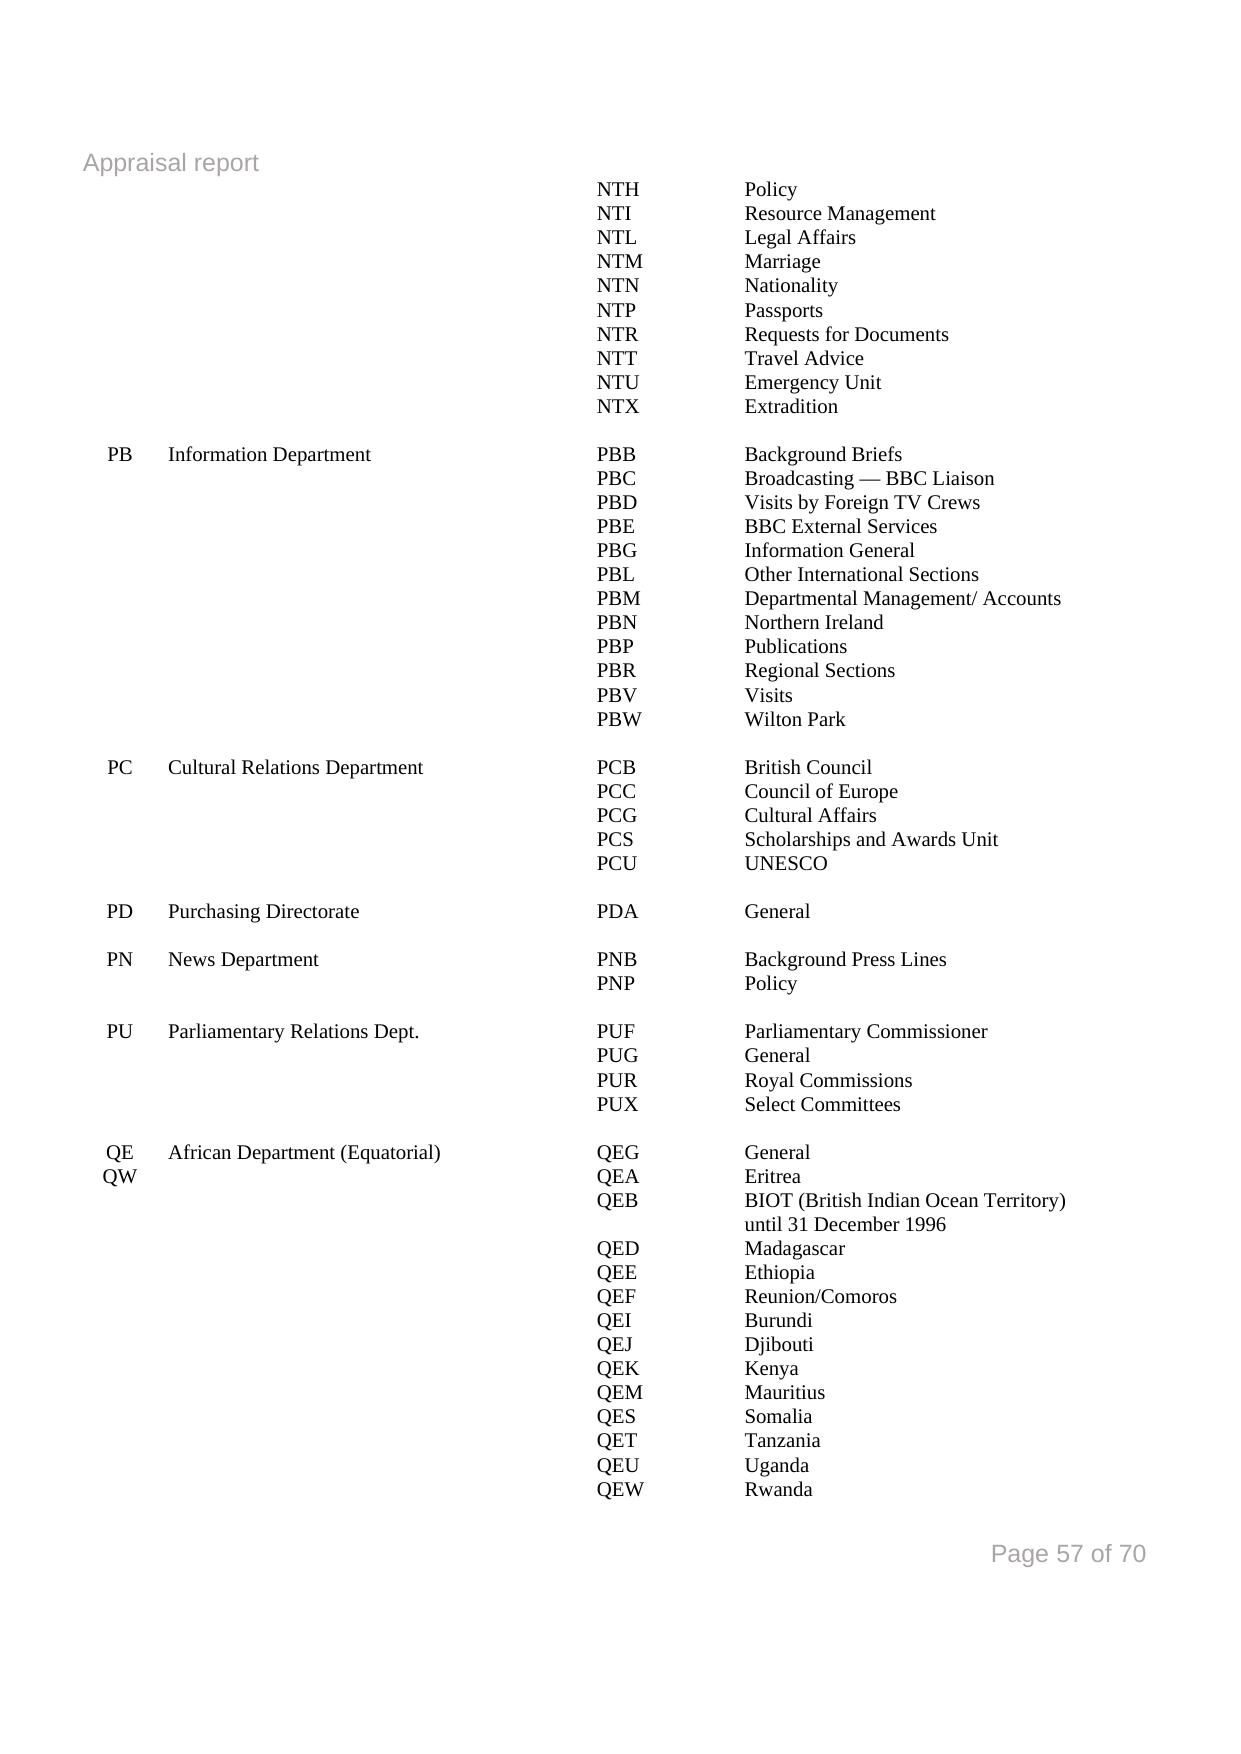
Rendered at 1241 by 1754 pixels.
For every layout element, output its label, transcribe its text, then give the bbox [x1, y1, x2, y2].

table_cell QEU [585, 1453, 733, 1477]
table_cell [83, 322, 157, 346]
table_cell [496, 683, 585, 707]
table_cell NTU [585, 370, 733, 394]
table_cell [496, 586, 585, 610]
table_cell [83, 346, 157, 370]
table_cell Wilton Park [733, 707, 1205, 731]
table_cell [83, 249, 157, 273]
table_cell [83, 490, 157, 514]
table_cell PBG [585, 538, 733, 562]
table_cell [496, 249, 585, 273]
table_cell [83, 514, 157, 538]
table_cell [83, 538, 157, 562]
table_cell [496, 971, 585, 995]
table_cell [83, 177, 157, 201]
table_cell [157, 1092, 496, 1116]
table_cell [83, 1356, 157, 1380]
table_cell Travel Advice [733, 346, 1205, 370]
table_cell PCB [585, 755, 733, 779]
table_cell [83, 1044, 157, 1067]
table_cell [157, 971, 496, 995]
table_cell [157, 610, 496, 634]
table_cell [83, 1116, 157, 1140]
table_cell PB [83, 442, 157, 466]
table_cell Select Committees [733, 1092, 1205, 1116]
table_cell BIOT (British Indian Ocean Territory) until 31 December 1996 [733, 1188, 1205, 1236]
table_cell PBM [585, 586, 733, 610]
table_cell PBB [585, 442, 733, 466]
table_cell QEA [585, 1164, 733, 1188]
table_cell Extradition [733, 394, 1205, 418]
table_cell PUX [585, 1092, 733, 1116]
table_cell Legal Affairs [733, 225, 1205, 249]
table_cell Marriage [733, 249, 1205, 273]
table_cell [157, 562, 496, 586]
table_cell PBN [585, 610, 733, 634]
table_cell PBR [585, 659, 733, 682]
table_cell [157, 803, 496, 827]
table_cell [496, 731, 585, 755]
table_cell [83, 201, 157, 225]
table_cell [496, 1044, 585, 1067]
table_cell Requests for Documents [733, 322, 1205, 346]
table_cell PCC [585, 779, 733, 803]
table_cell [496, 1356, 585, 1380]
table_cell [496, 346, 585, 370]
table_cell [157, 1356, 496, 1380]
table_cell PN [83, 947, 157, 971]
table_cell [157, 1453, 496, 1477]
table_cell Council of Europe [733, 779, 1205, 803]
table_cell Eritrea [733, 1164, 1205, 1188]
table_cell [496, 899, 585, 923]
table_cell PBE [585, 514, 733, 538]
table_cell QE [83, 1140, 157, 1164]
table_cell [496, 1453, 585, 1477]
table_cell [83, 731, 157, 755]
table_cell [83, 995, 157, 1019]
table_cell [157, 370, 496, 394]
table_cell PNB [585, 947, 733, 971]
table_cell [83, 562, 157, 586]
table_cell [733, 995, 1205, 1019]
table_cell UNESCO [733, 851, 1205, 875]
table_cell Passports [733, 298, 1205, 322]
table_cell [157, 659, 496, 682]
table_cell [83, 225, 157, 249]
table_cell [83, 803, 157, 827]
table_cell [496, 995, 585, 1019]
table_cell QEE [585, 1260, 733, 1284]
table_cell [83, 875, 157, 899]
table_cell PDA [585, 899, 733, 923]
table_cell [496, 298, 585, 322]
table_cell [83, 1260, 157, 1284]
table_cell [157, 490, 496, 514]
table_cell [83, 586, 157, 610]
table_cell [496, 1236, 585, 1260]
table_cell [83, 851, 157, 875]
table_cell Tanzania [733, 1429, 1205, 1452]
table_cell Emergency Unit [733, 370, 1205, 394]
table_cell [83, 634, 157, 658]
table_cell [496, 394, 585, 418]
table_cell [157, 707, 496, 731]
table_cell [83, 1332, 157, 1356]
table_cell [496, 1380, 585, 1404]
table_cell Parliamentary Relations Dept. [157, 1019, 496, 1043]
table_cell PUR [585, 1068, 733, 1092]
table_cell [157, 225, 496, 249]
table_cell NTP [585, 298, 733, 322]
table_cell NTX [585, 394, 733, 418]
table_cell QEW [585, 1477, 733, 1501]
table_cell [496, 1068, 585, 1092]
table_cell QEF [585, 1284, 733, 1308]
table_cell [83, 274, 157, 297]
table_cell [157, 1284, 496, 1308]
table_cell [83, 298, 157, 322]
table_cell [83, 1308, 157, 1332]
table_cell [157, 1068, 496, 1092]
table_cell [157, 851, 496, 875]
table_cell [83, 779, 157, 803]
table_cell [496, 947, 585, 971]
table_cell [83, 659, 157, 682]
table_cell QEK [585, 1356, 733, 1380]
table_cell Nationality [733, 274, 1205, 297]
table_cell [496, 177, 585, 201]
table_cell [83, 1236, 157, 1260]
table_cell [733, 731, 1205, 755]
table_cell Policy [733, 177, 1205, 201]
table_cell [83, 610, 157, 634]
table_cell Royal Commissions [733, 1068, 1205, 1092]
table_cell [496, 1164, 585, 1188]
table_cell [496, 466, 585, 490]
table_cell [496, 1019, 585, 1043]
table_cell [157, 177, 496, 201]
table_cell [83, 971, 157, 995]
table_cell [496, 851, 585, 875]
table_cell [733, 923, 1205, 947]
table_cell Reunion/Comoros [733, 1284, 1205, 1308]
table_cell Madagascar [733, 1236, 1205, 1260]
table_cell PCU [585, 851, 733, 875]
table_cell [83, 1068, 157, 1092]
table_cell [496, 1477, 585, 1501]
table_cell [83, 1477, 157, 1501]
table_cell NTT [585, 346, 733, 370]
table_cell [496, 274, 585, 297]
table_cell [83, 394, 157, 418]
table_cell [496, 779, 585, 803]
table_cell QEI [585, 1308, 733, 1332]
table_cell Northern Ireland [733, 610, 1205, 634]
table_cell [496, 514, 585, 538]
table_cell Djibouti [733, 1332, 1205, 1356]
table_cell [83, 923, 157, 947]
table_cell Scholarships and Awards Unit [733, 827, 1205, 851]
table_cell Cultural Affairs [733, 803, 1205, 827]
table_cell [496, 1140, 585, 1164]
table_cell [157, 634, 496, 658]
table_cell General [733, 1140, 1205, 1164]
table_cell [157, 538, 496, 562]
table_cell Regional Sections [733, 659, 1205, 682]
table_cell Policy [733, 971, 1205, 995]
table_cell [83, 1380, 157, 1404]
table_cell [157, 346, 496, 370]
table_cell [585, 995, 733, 1019]
table_cell [496, 201, 585, 225]
table_cell Ethiopia [733, 1260, 1205, 1284]
table_cell [496, 1404, 585, 1428]
table_cell [496, 827, 585, 851]
table_cell [157, 1164, 496, 1188]
table_cell QES [585, 1404, 733, 1428]
table_cell PUF [585, 1019, 733, 1043]
table_cell QEM [585, 1380, 733, 1404]
table_cell Background Press Lines [733, 947, 1205, 971]
table_cell [157, 1380, 496, 1404]
table_cell [496, 1284, 585, 1308]
table_cell [157, 1308, 496, 1332]
table_cell [83, 827, 157, 851]
table_cell [157, 249, 496, 273]
table_cell [157, 1477, 496, 1501]
table_cell [496, 322, 585, 346]
table_cell Background Briefs [733, 442, 1205, 466]
table_cell African Department (Equatorial) [157, 1140, 496, 1164]
table_cell [157, 514, 496, 538]
table_cell Publications [733, 634, 1205, 658]
table_cell Visits by Foreign TV Crews [733, 490, 1205, 514]
table_cell [157, 683, 496, 707]
table_cell PBL [585, 562, 733, 586]
table_cell British Council [733, 755, 1205, 779]
table_cell NTR [585, 322, 733, 346]
table_cell [496, 1092, 585, 1116]
table_cell [157, 875, 496, 899]
table_cell [496, 442, 585, 466]
table_cell Uganda [733, 1453, 1205, 1477]
table_cell [496, 755, 585, 779]
table_cell [157, 1044, 496, 1067]
table_cell [83, 683, 157, 707]
table_cell [733, 875, 1205, 899]
table_cell [496, 1260, 585, 1284]
table_cell QEG [585, 1140, 733, 1164]
table_cell QET [585, 1429, 733, 1452]
table_cell Somalia [733, 1404, 1205, 1428]
table_cell [496, 1188, 585, 1236]
table_cell PCG [585, 803, 733, 827]
table_cell [496, 562, 585, 586]
table_cell PBW [585, 707, 733, 731]
table_cell [496, 418, 585, 442]
table_cell QEJ [585, 1332, 733, 1356]
table_cell [496, 370, 585, 394]
table_cell NTH [585, 177, 733, 201]
table_cell QED [585, 1236, 733, 1260]
table_cell [733, 418, 1205, 442]
table_cell [157, 274, 496, 297]
table_cell [157, 779, 496, 803]
table_cell PBP [585, 634, 733, 658]
table_cell [496, 538, 585, 562]
table_cell PBC [585, 466, 733, 490]
table_cell [496, 1332, 585, 1356]
table_cell [157, 418, 496, 442]
table_cell [157, 394, 496, 418]
table_cell [83, 418, 157, 442]
table_cell [496, 803, 585, 827]
table_cell PBD [585, 490, 733, 514]
table_cell [496, 875, 585, 899]
table_cell [157, 1116, 496, 1140]
table_cell Information General [733, 538, 1205, 562]
table_cell News Department [157, 947, 496, 971]
table_cell [83, 707, 157, 731]
table_cell [83, 1404, 157, 1428]
table_cell [83, 1453, 157, 1477]
table_cell NTI [585, 201, 733, 225]
table_cell [157, 466, 496, 490]
table_cell PU [83, 1019, 157, 1043]
table_cell Burundi [733, 1308, 1205, 1332]
table_cell PCS [585, 827, 733, 851]
table_cell [157, 298, 496, 322]
table_cell Rwanda [733, 1477, 1205, 1501]
table_cell General [733, 899, 1205, 923]
table_cell [83, 1188, 157, 1236]
table_cell Cultural Relations Department [157, 755, 496, 779]
table_cell PBV [585, 683, 733, 707]
table_cell [496, 923, 585, 947]
table_cell NTL [585, 225, 733, 249]
table_cell Visits [733, 683, 1205, 707]
table_cell [496, 610, 585, 634]
table_cell Purchasing Directorate [157, 899, 496, 923]
table_cell General [733, 1044, 1205, 1067]
table_cell Parliamentary Commissioner [733, 1019, 1205, 1043]
table_cell PNP [585, 971, 733, 995]
table_cell [585, 923, 733, 947]
table_cell QEB [585, 1188, 733, 1236]
table_cell [585, 875, 733, 899]
table_cell [83, 370, 157, 394]
table_cell [83, 1429, 157, 1452]
table_cell [157, 322, 496, 346]
table_cell [496, 707, 585, 731]
table_cell PC [83, 755, 157, 779]
table_cell [83, 1092, 157, 1116]
table_cell NTM [585, 249, 733, 273]
table_cell PUG [585, 1044, 733, 1067]
table_cell Information Department [157, 442, 496, 466]
table_cell [157, 995, 496, 1019]
table_cell BBC External Services [733, 514, 1205, 538]
table_cell PD [83, 899, 157, 923]
table_cell [496, 659, 585, 682]
table_cell [585, 418, 733, 442]
table_cell NTN [585, 274, 733, 297]
table_cell [496, 1116, 585, 1140]
table_cell [585, 731, 733, 755]
table_cell [157, 1260, 496, 1284]
table_cell [157, 1332, 496, 1356]
table_cell Mauritius [733, 1380, 1205, 1404]
table_cell [157, 731, 496, 755]
table_cell [496, 1429, 585, 1452]
table_cell QW [83, 1164, 157, 1188]
table_cell [157, 1188, 496, 1236]
table_cell [157, 1236, 496, 1260]
table_cell [157, 1429, 496, 1452]
table_cell [83, 466, 157, 490]
table_cell [83, 1284, 157, 1308]
table_cell [496, 490, 585, 514]
table_cell Resource Management [733, 201, 1205, 225]
table_cell [496, 1308, 585, 1332]
table_cell Other International Sections [733, 562, 1205, 586]
table_cell [157, 827, 496, 851]
table_cell Departmental Management/ Accounts [733, 586, 1205, 610]
table_cell Broadcasting — BBC Liaison [733, 466, 1205, 490]
table_cell [496, 225, 585, 249]
table_cell [157, 586, 496, 610]
table_cell Kenya [733, 1356, 1205, 1380]
table_cell [733, 1116, 1205, 1140]
table_cell [157, 923, 496, 947]
table_cell [157, 1404, 496, 1428]
table_cell [585, 1116, 733, 1140]
table_cell [157, 201, 496, 225]
table_cell [496, 634, 585, 658]
